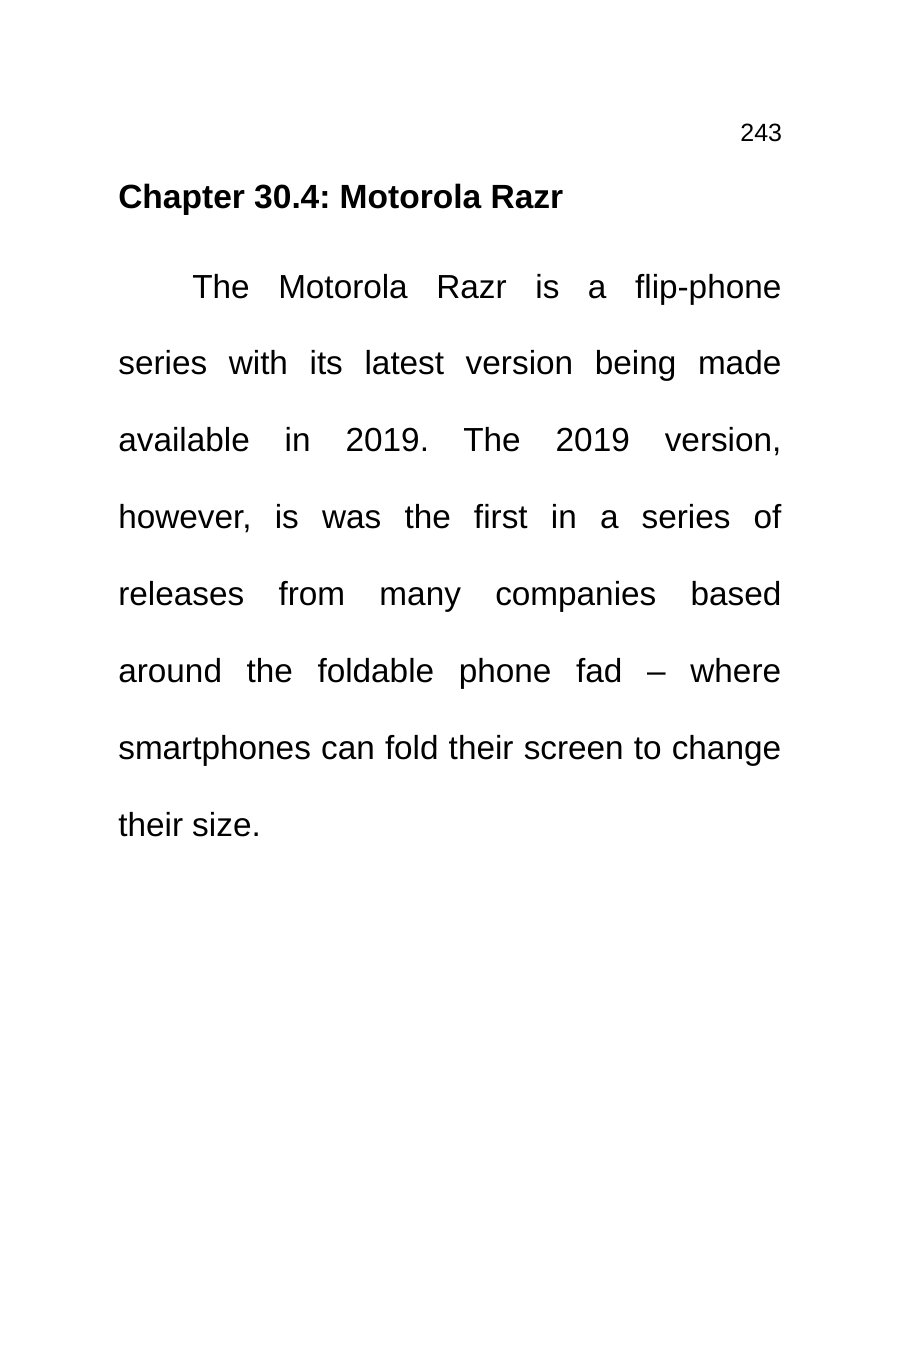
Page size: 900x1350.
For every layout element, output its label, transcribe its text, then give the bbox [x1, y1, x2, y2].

subtitle Chapter 30.4: Motorola Razr [118, 177, 782, 216]
text The Motorola Razr is a flip-phone series with its latest version being made available in 2019. The 2019 version, however, is was the first in a series of releases from many companies based around the foldable phone fad – where smartphones can fold their screen to change their size. [118, 267, 782, 843]
